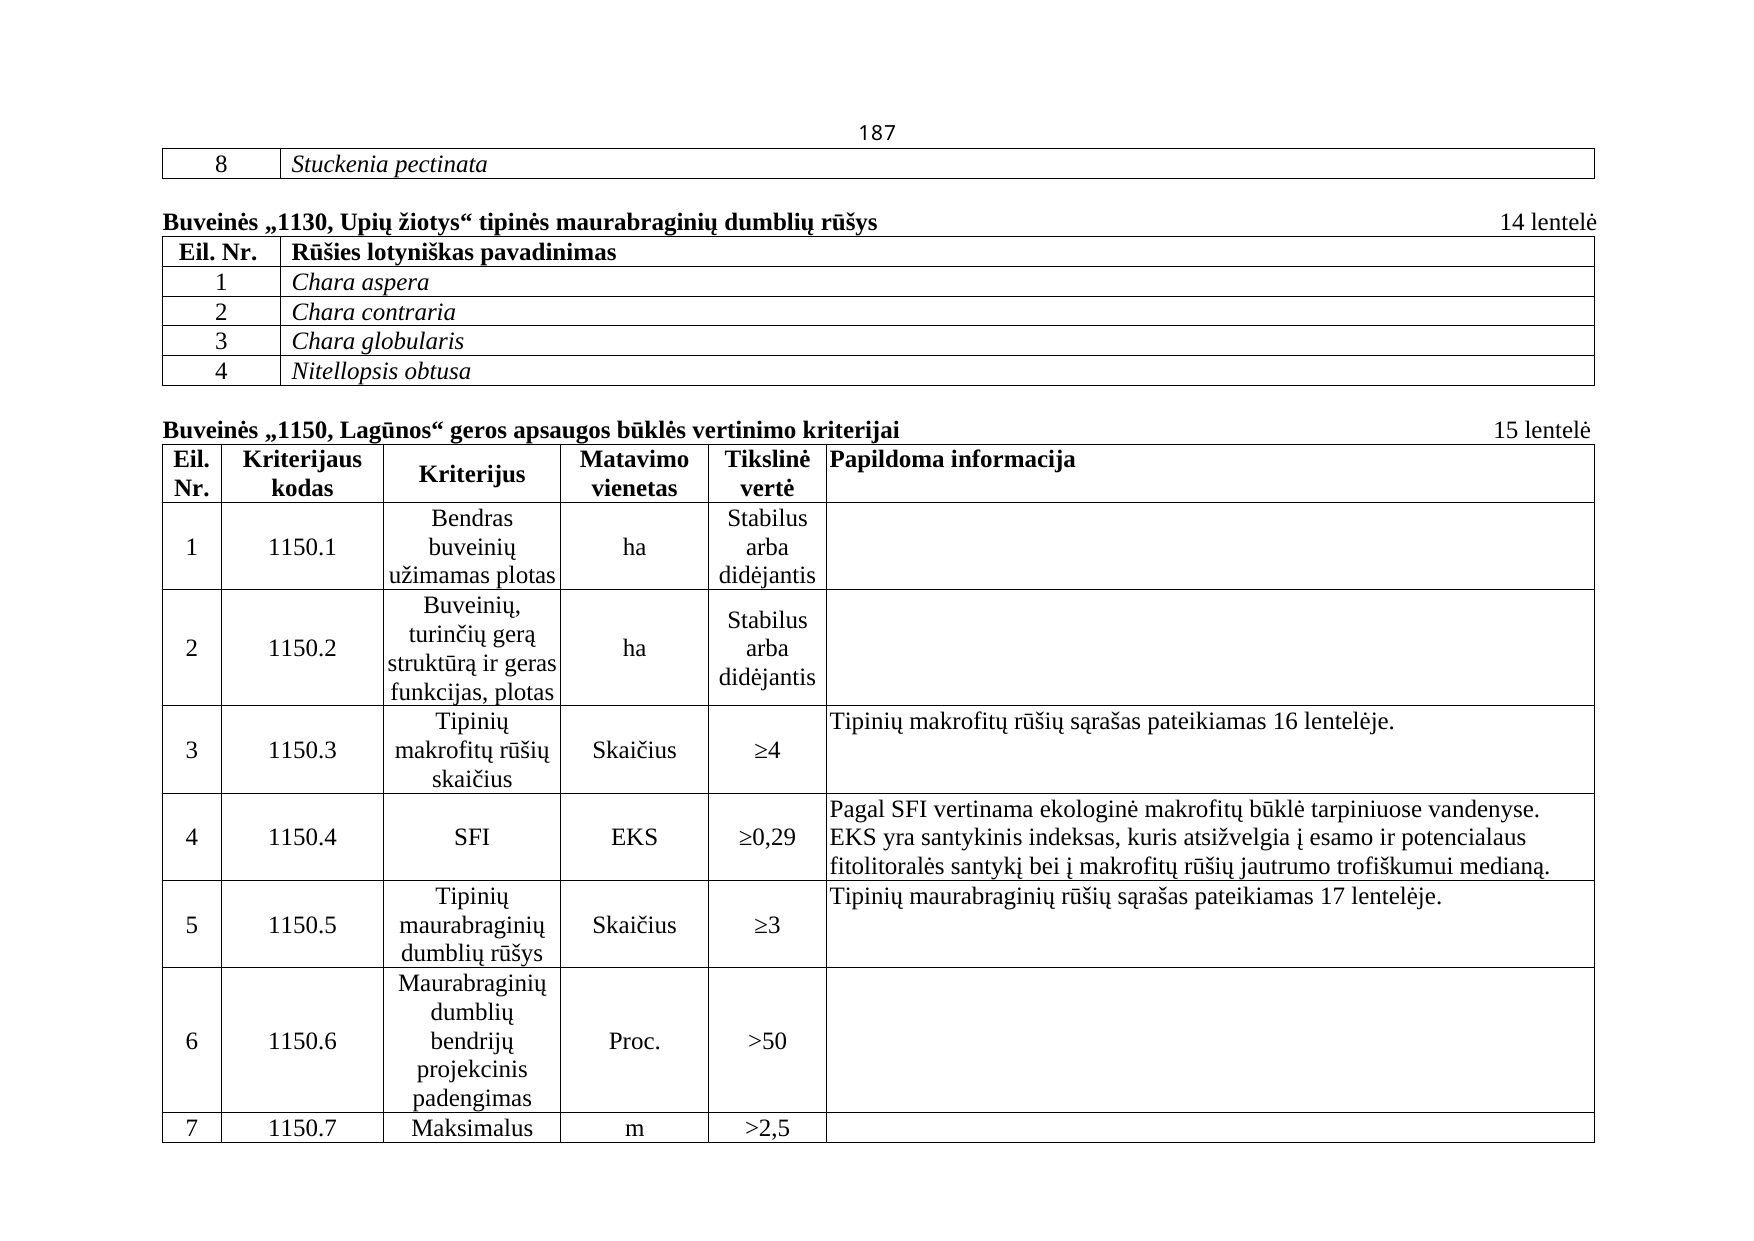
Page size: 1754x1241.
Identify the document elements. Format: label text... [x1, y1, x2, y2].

table_cell Stuckenia pectinata [281, 149, 1594, 177]
table_cell Tipinių maurabraginių rūšių sąrašas pateikiamas 17 lentelėje. [827, 881, 1594, 967]
table_cell 8 [163, 149, 280, 177]
table_header Papildoma informacija [827, 445, 1594, 502]
table_cell 6 [163, 968, 221, 1112]
table_cell [827, 503, 1594, 589]
table_cell ha [561, 590, 708, 705]
table_cell Tipinių maurabraginių dumblių rūšys [384, 881, 560, 967]
table_cell m [561, 1113, 708, 1142]
table_cell Bendras buveinių užimamas plotas [384, 503, 560, 589]
table_cell 3 [163, 706, 221, 793]
table_cell 1150.1 [222, 503, 383, 589]
table_cell Chara globularis [281, 326, 1594, 355]
table_cell Tipinių makrofitų rūšių skaičius [384, 706, 560, 793]
table_cell 7 [163, 1113, 221, 1142]
table_cell [827, 1113, 1594, 1142]
table_cell ha [561, 503, 708, 589]
table_cell 4 [163, 356, 280, 385]
table_cell 1 [163, 267, 280, 296]
table_cell 1 [163, 503, 221, 589]
table_cell Stabilus arba didėjantis [709, 503, 826, 589]
table_header Eil. Nr. [163, 237, 280, 266]
table_header Eil. Nr. [163, 445, 221, 502]
table_cell 1150.4 [222, 794, 383, 880]
table_cell Skaičius [561, 706, 708, 793]
table_cell ≥4 [709, 706, 826, 793]
table_cell Nitellopsis obtusa [281, 356, 1594, 385]
table_header Kriterijus [384, 445, 560, 502]
table_header Rūšies lotyniškas pavadinimas [281, 237, 1594, 266]
table_cell Maurabraginių dumblių bendrijų projekcinis padengimas [384, 968, 560, 1112]
table_cell Buveinių, turinčių gerą struktūrą ir geras funkcijas, plotas [384, 590, 560, 705]
table_cell >50 [709, 968, 826, 1112]
text Buveinės „1150, Lagūnos“ geros apsaugos būklės vertinimo kriterijai 15 lentelė [118, 415, 1636, 443]
text Buveinės „1130, Upių žiotys“ tipinės maurabraginių dumblių rūšys 14 lentelė [118, 207, 1636, 236]
table_cell 2 [163, 297, 280, 325]
table_cell 1150.2 [222, 590, 383, 705]
table_header Tikslinė vertė [709, 445, 826, 502]
table_cell Proc. [561, 968, 708, 1112]
table_cell Chara contraria [281, 297, 1594, 325]
table_cell >2,5 [709, 1113, 826, 1142]
table_cell 5 [163, 881, 221, 967]
table_cell Stabilus arba didėjantis [709, 590, 826, 705]
table_header Kriterijaus kodas [222, 445, 383, 502]
table_cell Pagal SFI vertinama ekologinė makrofitų būklė tarpiniuose vandenyse. EKS yra santykinis indeksas, kuris atsižvelgia į esamo ir potencialaus fitolitoralės santykį bei į makrofitų rūšių jautrumo trofiškumui medianą. [827, 794, 1594, 880]
table_cell Chara aspera [281, 267, 1594, 296]
table_cell EKS [561, 794, 708, 880]
table_cell 3 [163, 326, 280, 355]
table_cell 1150.5 [222, 881, 383, 967]
table_cell Tipinių makrofitų rūšių sąrašas pateikiamas 16 lentelėje. [827, 706, 1594, 793]
table_cell 1150.6 [222, 968, 383, 1112]
table_cell [827, 590, 1594, 705]
table_cell ≥3 [709, 881, 826, 967]
table_cell 1150.3 [222, 706, 383, 793]
table_cell [827, 968, 1594, 1112]
table_cell Skaičius [561, 881, 708, 967]
table_cell ≥0,29 [709, 794, 826, 880]
table_header Matavimo vienetas [561, 445, 708, 502]
table_cell Maksimalus [384, 1113, 560, 1142]
table_cell 2 [163, 590, 221, 705]
table_cell 4 [163, 794, 221, 880]
table_cell 1150.7 [222, 1113, 383, 1142]
table_cell SFI [384, 794, 560, 880]
